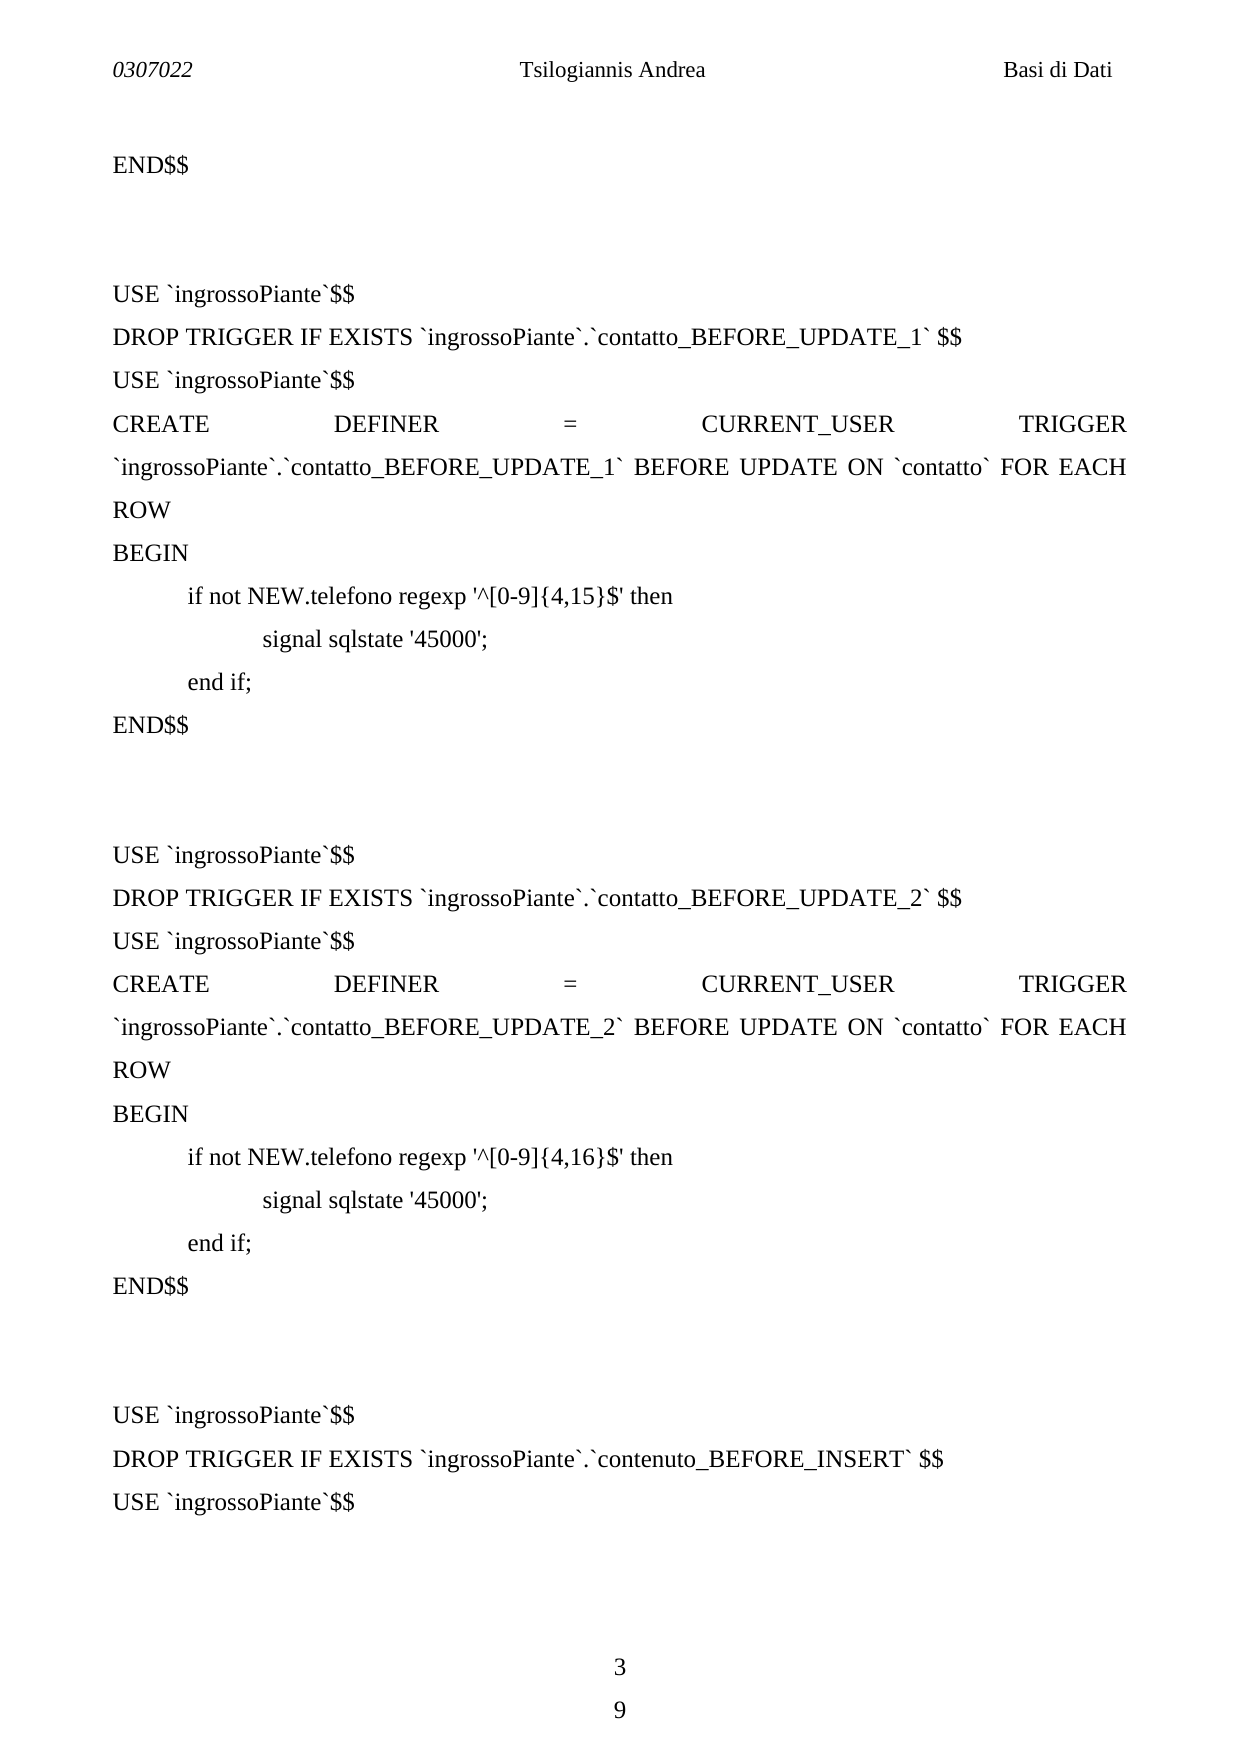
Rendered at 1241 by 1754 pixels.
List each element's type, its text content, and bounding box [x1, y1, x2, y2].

text USE `ingrossoPiante`$$ [112, 1401, 1128, 1429]
text END$$ [112, 711, 1128, 739]
text USE `ingrossoPiante`$$ [112, 840, 1128, 869]
text USE `ingrossoPiante`$$ [112, 1487, 1128, 1516]
text DROP TRIGGER IF EXISTS `ingrossoPiante`.`contatto_BEFORE_UPDATE_2` $$ [112, 883, 1128, 912]
text signal sqlstate '45000'; [112, 624, 1128, 653]
text end if; [112, 1228, 1128, 1257]
text END$$ [112, 150, 1128, 179]
text BEGIN [112, 538, 1128, 567]
text END$$ [112, 1271, 1128, 1300]
text CREATE DEFINER = CURRENT_USER TRIGGER `ingrossoPiante`.`contatto_BEFORE_UPDATE_2` BEFORE UPDATE ON `contatto` FOR EACH ROW [112, 969, 1128, 1084]
text USE `ingrossoPiante`$$ [112, 279, 1128, 308]
text DROP TRIGGER IF EXISTS `ingrossoPiante`.`contatto_BEFORE_UPDATE_1` $$ [112, 322, 1128, 351]
text if not NEW.telefono regexp '^[0-9]{4,16}$' then [112, 1142, 1128, 1171]
text USE `ingrossoPiante`$$ [112, 366, 1128, 394]
text USE `ingrossoPiante`$$ [112, 926, 1128, 955]
text CREATE DEFINER = CURRENT_USER TRIGGER `ingrossoPiante`.`contatto_BEFORE_UPDATE_1` BEFORE UPDATE ON `contatto` FOR EACH ROW [112, 409, 1128, 524]
text BEGIN [112, 1099, 1128, 1127]
text signal sqlstate '45000'; [112, 1185, 1128, 1214]
text end if; [112, 667, 1128, 696]
text DROP TRIGGER IF EXISTS `ingrossoPiante`.`contenuto_BEFORE_INSERT` $$ [112, 1444, 1128, 1472]
text if not NEW.telefono regexp '^[0-9]{4,15}$' then [112, 581, 1128, 610]
